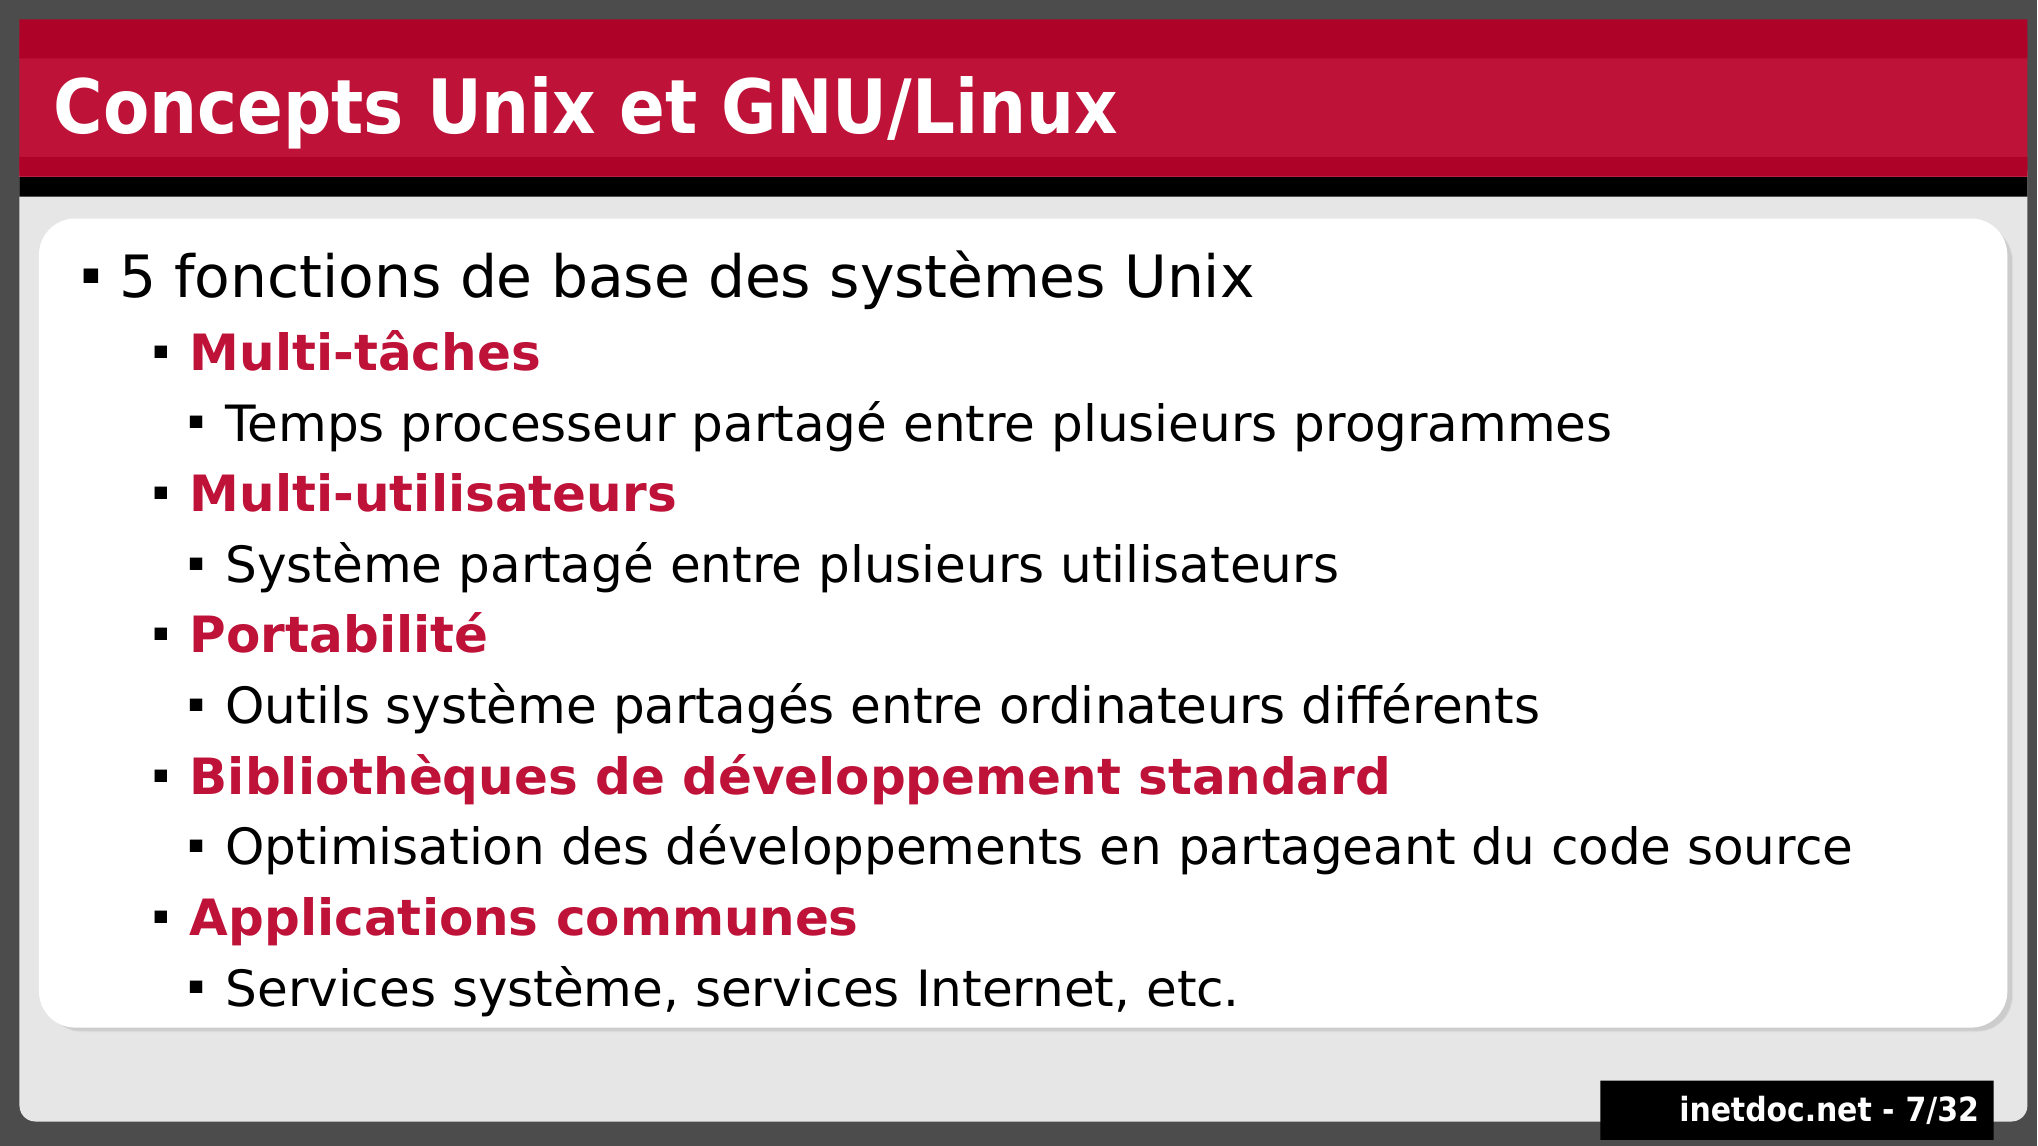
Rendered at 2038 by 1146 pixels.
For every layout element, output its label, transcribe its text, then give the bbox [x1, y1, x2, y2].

text_box [19, 19, 2028, 59]
text_box 5 fonctions de base des systèmes Unix Multi-tâches Temps processeur partagé entre plusieurs programmes Multi-utilisateurs Système partagé entre plusieurs utilisateurs Portabilité Outils système partagés entre ordinateurs différents Bibliothèques de développement standard Optimisation des développements en partageant du code source Applications communes Services système, services Internet, etc. [38, 218, 2008, 1028]
text_box inetdoc.net - <numéro>/32 [1600, 1080, 1994, 1140]
text_box Concepts Unix et GNU/Linux [19, 59, 2028, 157]
text_box [19, 157, 2028, 1122]
